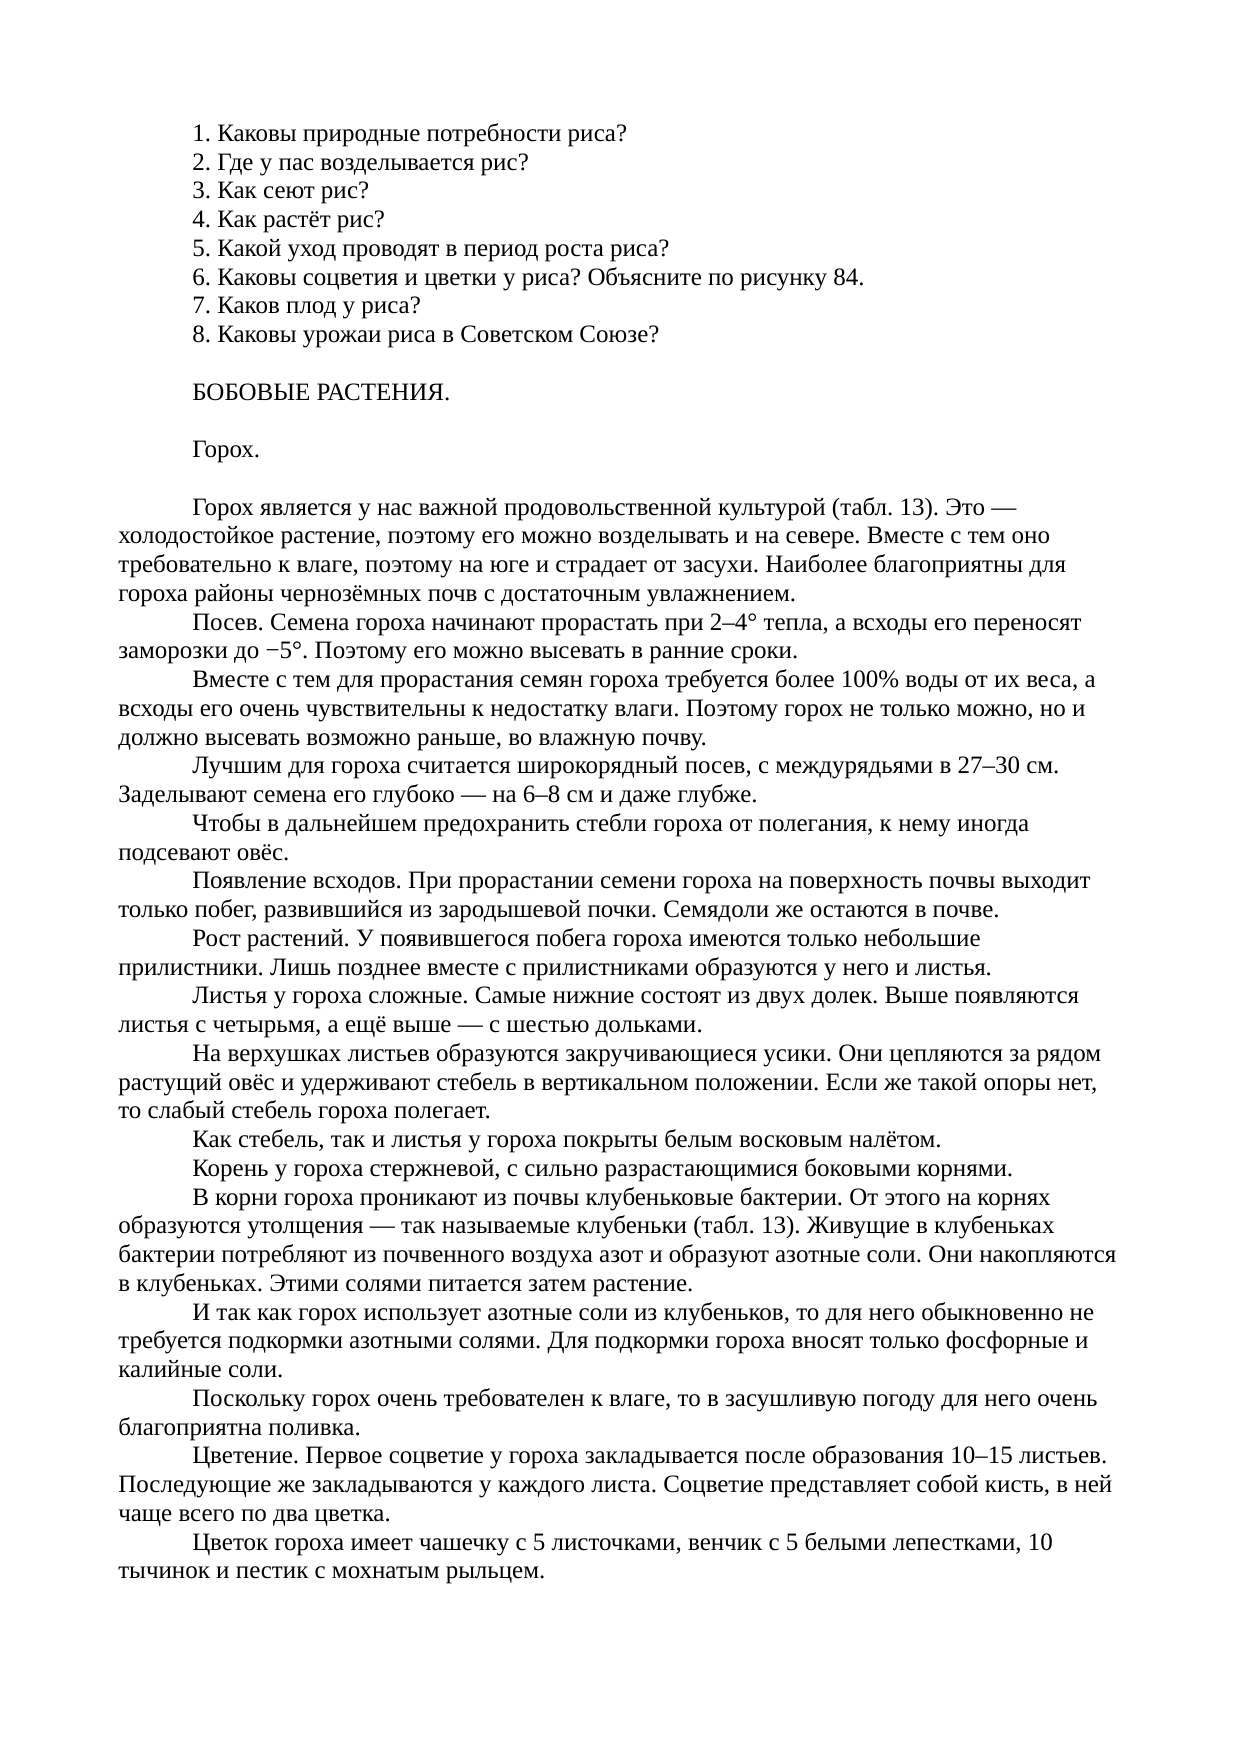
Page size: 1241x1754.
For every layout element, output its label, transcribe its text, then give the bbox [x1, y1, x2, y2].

text БОБОВЫЕ РАСТЕНИЯ. [118, 377, 1122, 406]
text Листья у гороха сложные. Самые нижние состоят из двух долек. Выше появляются листья с четырьмя, а ещё выше — с шестью дольками. [118, 981, 1122, 1038]
text Чтобы в дальнейшем предохранить стебли гороха от полегания, к нему иногда подсевают овёс. [118, 808, 1122, 866]
text Цветение. Первое соцветие у гороха закладывается после образования 10–15 листьев. Последующие же закладываются у каждого листа. Соцветие представляет собой кисть, в ней чаще всего по два цветка. [118, 1441, 1122, 1527]
text 7. Каков плод у риса? [118, 291, 1122, 319]
text Цветок гороха имеет чашечку с 5 листочками, венчик с 5 белыми лепестками, 10 тычинок и пестик с мохнатым рыльцем. [118, 1527, 1122, 1584]
text 8. Каковы урожаи риса в Советском Союзе? [118, 319, 1122, 348]
text 1. Каковы природные потребности риса? [118, 118, 1122, 147]
text Рост растений. У появившегося побега гороха имеются только небольшие прилистники. Лишь позднее вместе с прилистниками образуются у него и листья. [118, 923, 1122, 981]
text 4. Как растёт рис? [118, 204, 1122, 233]
text Посев. Семена гороха начинают прорастать при 2–4° тепла, а всходы его переносят заморозки до −5°. Поэтому его можно высевать в ранние сроки. [118, 607, 1122, 664]
text 6. Каковы соцветия и цветки у риса? Объясните по рисунку 84. [118, 262, 1122, 291]
text И так как горох использует азотные соли из клубеньков, то для него обыкновенно не требуется подкормки азотными солями. Для подкормки гороха вносят только фосфорные и калийные соли. [118, 1297, 1122, 1383]
text Горох является у нас важной продовольственной культурой (табл. 13). Это — холодостойкое растение, поэтому его можно возделывать и на севере. Вместе с тем оно требовательно к влаге, поэтому на юге и страдает от засухи. Наиболее благоприятны для гороха районы чернозёмных почв с достаточным увлажнением. [118, 492, 1122, 607]
text Горох. [118, 434, 1122, 463]
text В корни гороха проникают из почвы клубеньковые бактерии. От этого на корнях образуются утолщения — так называемые клубеньки (табл. 13). Живущие в клубеньках бактерии потребляют из почвенного воздуха азот и образуют азотные соли. Они накопляются в клубеньках. Этими солями питается затем растение. [118, 1182, 1122, 1297]
text Лучшим для гороха считается широкорядный посев, с междурядьями в 27–30 см. Заделывают семена его глубоко — на 6–8 см и даже глубже. [118, 751, 1122, 808]
text На верхушках листьев образуются закручивающиеся усики. Они цепляются за рядом растущий овёс и удерживают стебель в вертикальном положении. Если же такой опоры нет, то слабый стебель гороха полегает. [118, 1038, 1122, 1124]
text Как стебель, так и листья у гороха покрыты белым восковым налётом. [118, 1124, 1122, 1153]
text 3. Как сеют рис? [118, 176, 1122, 204]
text Корень у гороха стержневой, с сильно разрастающимися боковыми корнями. [118, 1153, 1122, 1182]
text Поскольку горох очень требователен к влаге, то в засушливую погоду для него очень благоприятна поливка. [118, 1383, 1122, 1441]
text Появление всходов. При прорастании семени гороха на поверхность почвы выходит только побег, развившийся из зародышевой почки. Семядоли же остаются в почве. [118, 866, 1122, 923]
text Вместе с тем для прорастания семян гороха требуется более 100% воды от их веса, а всходы его очень чувствительны к недостатку влаги. Поэтому горох не только можно, но и должно высевать возможно раньше, во влажную почву. [118, 664, 1122, 751]
text 5. Какой уход проводят в период роста риса? [118, 233, 1122, 262]
text 2. Где у пас возделывается рис? [118, 147, 1122, 176]
